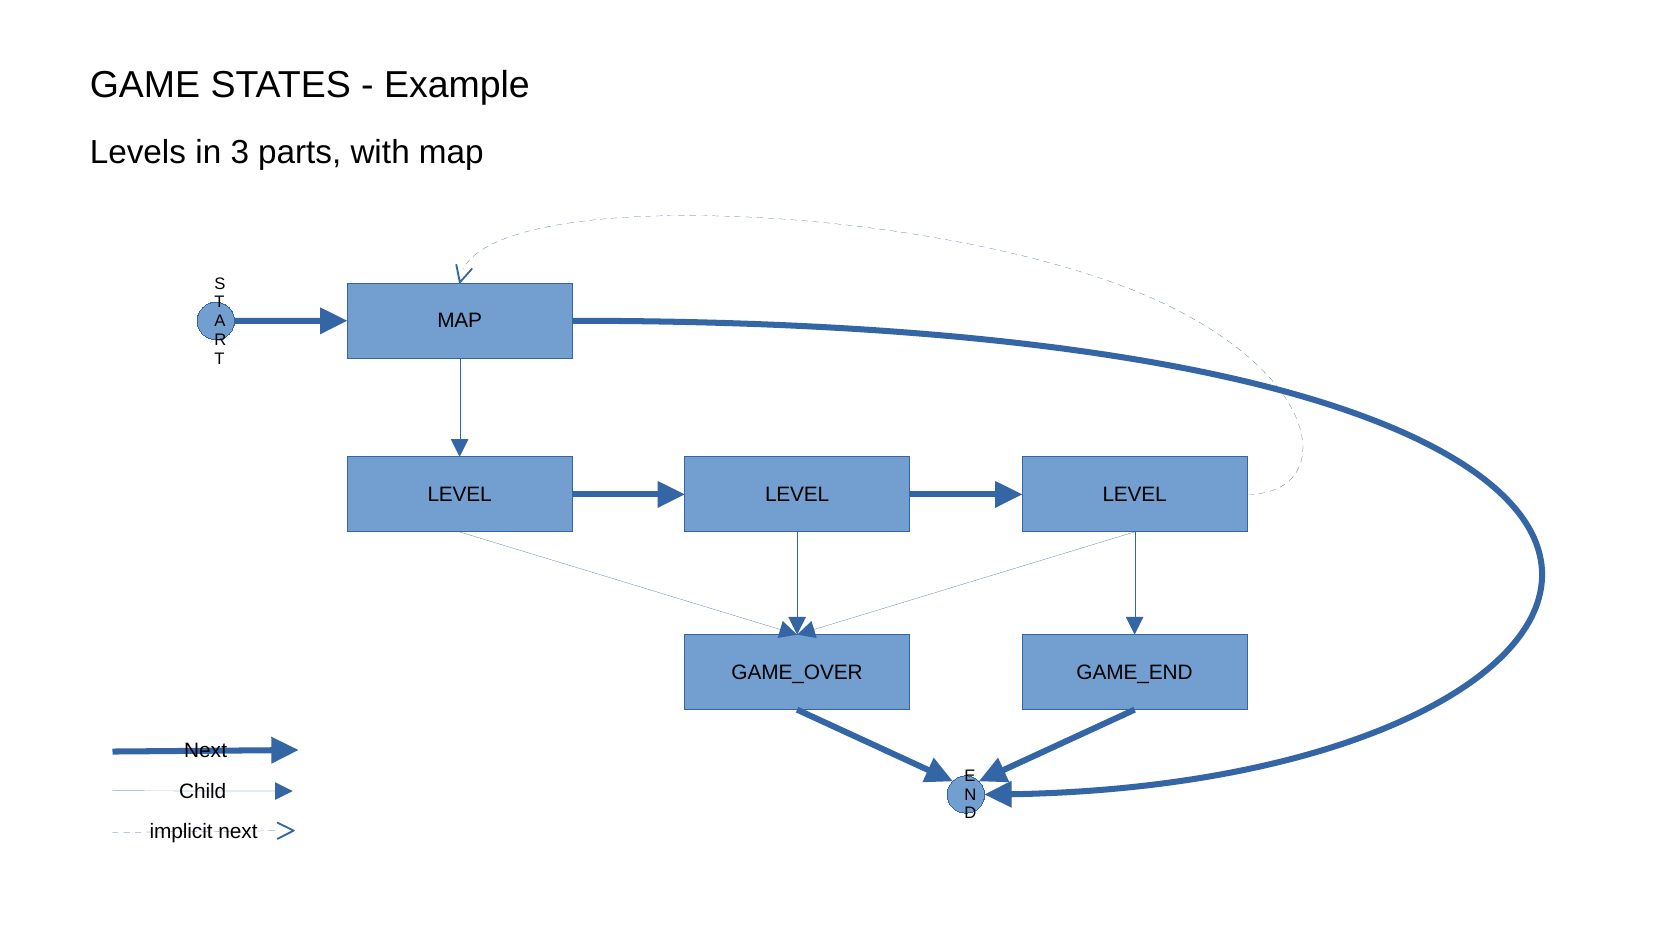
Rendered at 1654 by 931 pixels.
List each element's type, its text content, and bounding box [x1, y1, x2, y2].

text_box MAP [347, 283, 573, 359]
text_box LEVEL [684, 456, 910, 532]
text_box GAME STATES - Example [75, 55, 546, 113]
text_box LEVEL [1022, 456, 1248, 532]
text_box START [197, 302, 235, 340]
text_box LEVEL [347, 456, 573, 532]
text_box GAME_OVER [684, 634, 910, 710]
text_box END [947, 775, 985, 814]
text_box GAME_END [1022, 634, 1248, 710]
text_box Levels in 3 parts, with map [75, 126, 499, 226]
